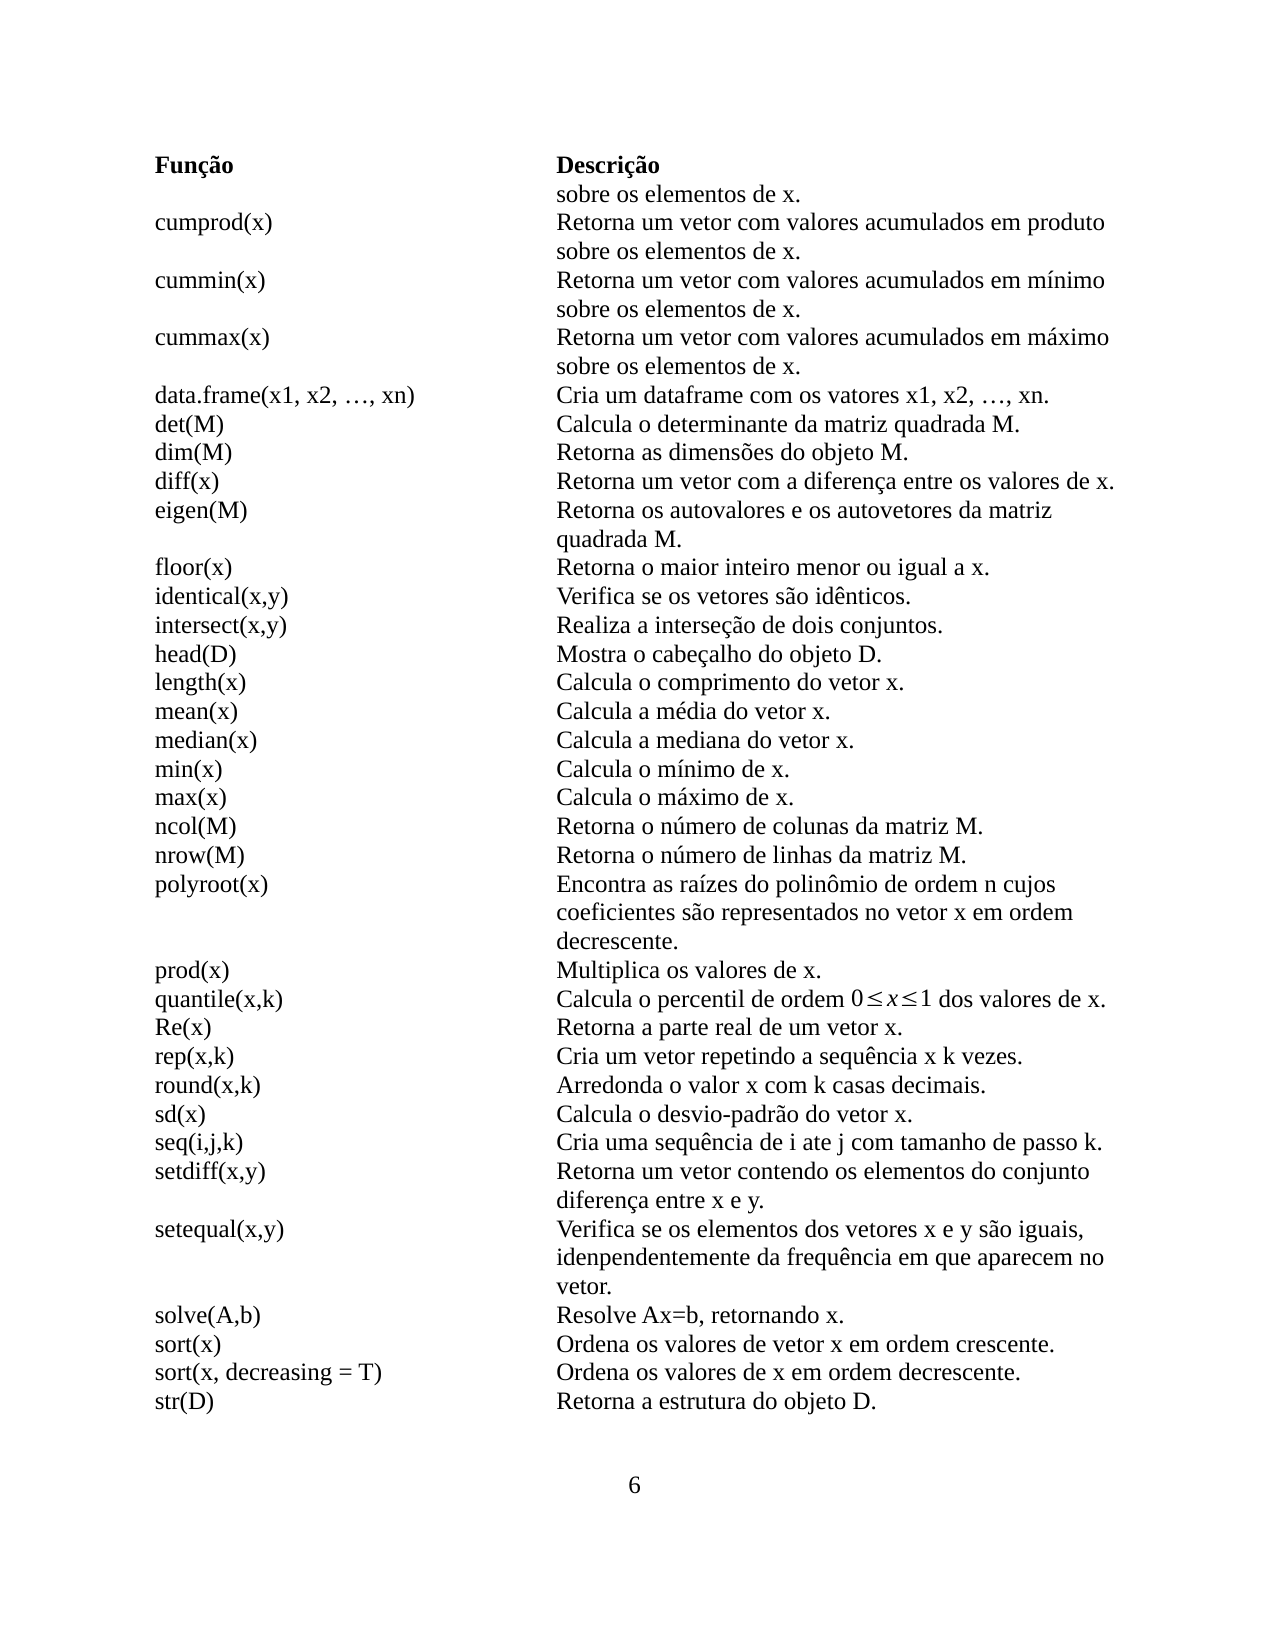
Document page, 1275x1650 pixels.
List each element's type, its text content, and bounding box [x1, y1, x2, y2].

table_cell Resolve Ax=b, retornando x. [551, 1300, 1125, 1329]
table_cell solve(A,b) [150, 1300, 551, 1329]
table_cell Retorna o maior inteiro menor ou igual a x. [551, 553, 1125, 581]
table_cell Re(x) [150, 1013, 551, 1041]
table_cell det(M) [150, 409, 551, 437]
table_cell Ordena os valores de x em ordem decrescente. [551, 1358, 1125, 1386]
table_cell Calcula o percentil de ordem dos valores de x. [551, 984, 1125, 1012]
table_cell cummax(x) [150, 323, 551, 380]
table_cell Verifica se os vetores são idênticos. [551, 581, 1125, 610]
table_cell seq(i,j,k) [150, 1128, 551, 1156]
table_cell floor(x) [150, 553, 551, 581]
table_cell Mostra o cabeçalho do objeto D. [551, 639, 1125, 667]
table_cell median(x) [150, 725, 551, 754]
table_cell Calcula o desvio-padrão do vetor x. [551, 1099, 1125, 1127]
table_cell Retorna o número de linhas da matriz M. [551, 840, 1125, 869]
table_cell Cria um dataframe com os vatores x1, x2, …, xn. [551, 380, 1125, 409]
table_cell Ordena os valores de vetor x em ordem crescente. [551, 1329, 1125, 1357]
table_cell diff(x) [150, 466, 551, 495]
table_cell Calcula o máximo de x. [551, 783, 1125, 811]
table_cell Calcula a média do vetor x. [551, 696, 1125, 725]
table_cell Retorna o número de colunas da matriz M. [551, 811, 1125, 840]
table_cell head(D) [150, 639, 551, 667]
table_cell setdiff(x,y) [150, 1156, 551, 1214]
table_cell Realiza a interseção de dois conjuntos. [551, 610, 1125, 639]
table_cell identical(x,y) [150, 581, 551, 610]
table_cell Retorna um vetor com valores acumulados em produto sobre os elementos de x. [551, 208, 1125, 265]
table_cell eigen(M) [150, 495, 551, 552]
table_cell sobre os elementos de x. [551, 179, 1125, 207]
table_cell cumprod(x) [150, 208, 551, 265]
table_cell Arredonda o valor x com k casas decimais. [551, 1070, 1125, 1099]
table_cell max(x) [150, 783, 551, 811]
table_cell Retorna um vetor com valores acumulados em máximo sobre os elementos de x. [551, 323, 1125, 380]
table_cell Retorna um vetor contendo os elementos do conjunto diferença entre x e y. [551, 1156, 1125, 1214]
table_header Descrição [551, 150, 1125, 179]
table_cell Retorna a parte real de um vetor x. [551, 1013, 1125, 1041]
table_cell sort(x, decreasing = T) [150, 1358, 551, 1386]
table_cell Calcula o determinante da matriz quadrada M. [551, 409, 1125, 437]
table_cell rep(x,k) [150, 1041, 551, 1070]
table_cell nrow(M) [150, 840, 551, 869]
table_cell min(x) [150, 754, 551, 782]
table_cell str(D) [150, 1386, 551, 1415]
table_cell Retorna as dimensões do objeto M. [551, 438, 1125, 466]
table_cell length(x) [150, 668, 551, 696]
table_cell Retorna um vetor com valores acumulados em mínimo sobre os elementos de x. [551, 265, 1125, 322]
table_cell mean(x) [150, 696, 551, 725]
table_cell Retorna um vetor com a diferença entre os valores de x. [551, 466, 1125, 495]
table_cell Verifica se os elementos dos vetores x e y são iguais, idenpendentemente da frequência em que aparecem no vetor. [551, 1214, 1125, 1300]
table_cell intersect(x,y) [150, 610, 551, 639]
table_cell ncol(M) [150, 811, 551, 840]
table_cell [150, 179, 551, 207]
table_cell Retorna os autovalores e os autovetores da matriz quadrada M. [551, 495, 1125, 552]
table_cell round(x,k) [150, 1070, 551, 1099]
table_cell dim(M) [150, 438, 551, 466]
table_cell Retorna a estrutura do objeto D. [551, 1386, 1125, 1415]
table_cell Multiplica os valores de x. [551, 955, 1125, 984]
table_cell data.frame(x1, x2, …, xn) [150, 380, 551, 409]
table_cell quantile(x,k) [150, 984, 551, 1012]
table_cell setequal(x,y) [150, 1214, 551, 1300]
table_cell Calcula o comprimento do vetor x. [551, 668, 1125, 696]
table_header Função [150, 150, 551, 179]
table_cell prod(x) [150, 955, 551, 984]
table_cell cummin(x) [150, 265, 551, 322]
table_cell sd(x) [150, 1099, 551, 1127]
table_cell polyroot(x) [150, 869, 551, 955]
table_cell Calcula a mediana do vetor x. [551, 725, 1125, 754]
table_cell Calcula o mínimo de x. [551, 754, 1125, 782]
table_cell Cria uma sequência de i ate j com tamanho de passo k. [551, 1128, 1125, 1156]
table_cell Encontra as raízes do polinômio de ordem n cujos coeficientes são representados no vetor x em ordem decrescente. [551, 869, 1125, 955]
table_cell sort(x) [150, 1329, 551, 1357]
table_cell Cria um vetor repetindo a sequência x k vezes. [551, 1041, 1125, 1070]
